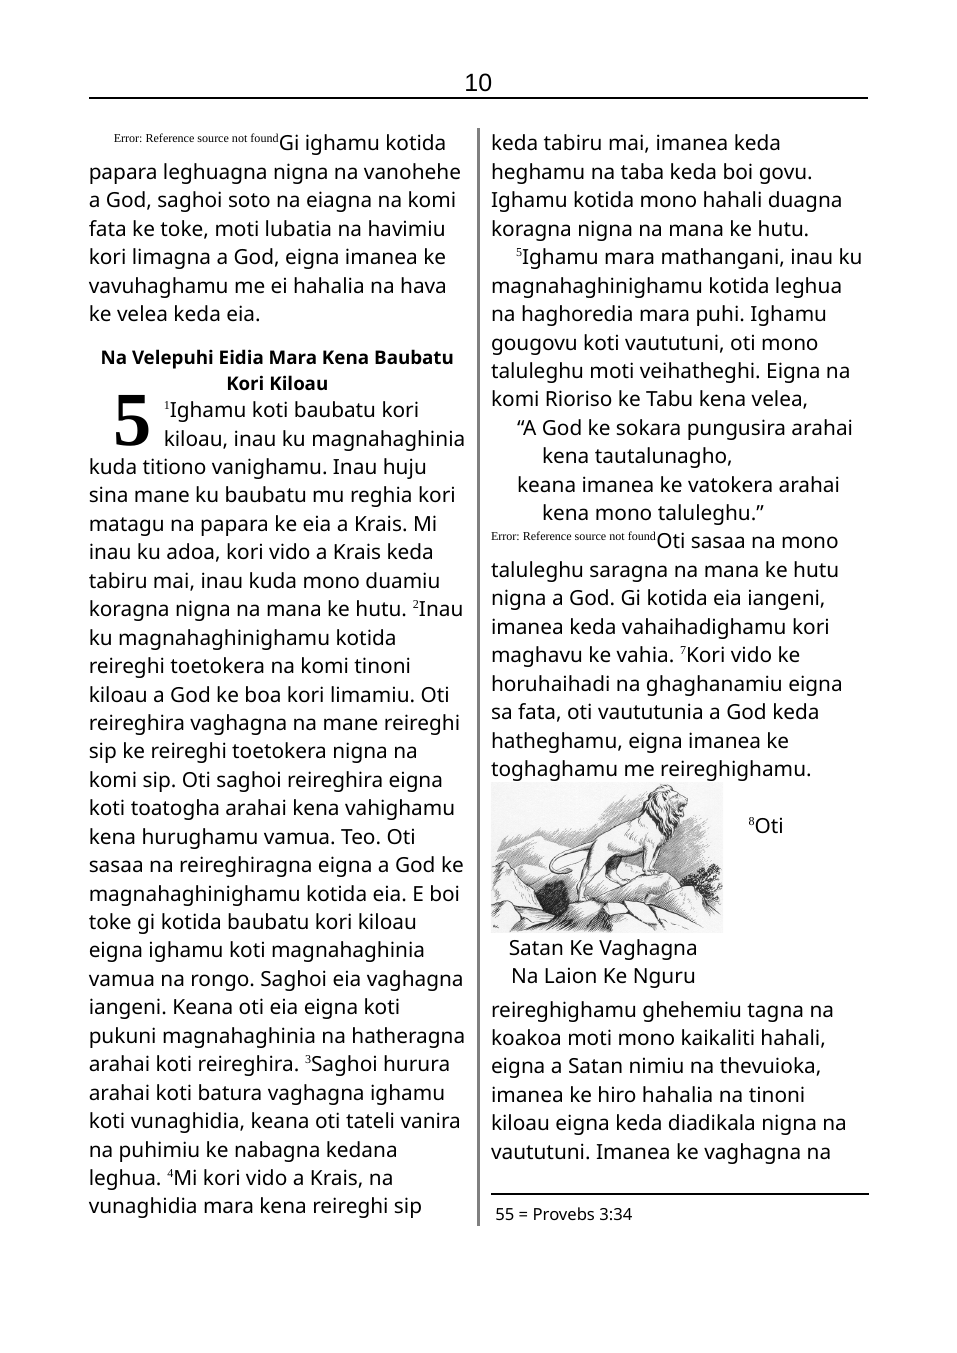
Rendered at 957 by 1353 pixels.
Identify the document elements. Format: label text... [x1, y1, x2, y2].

picture [490, 782, 724, 933]
text 5Ighamu mara mathangani, inau ku magnahaghinighamu kotida leghua na haghoredia mara puhi. Ighamu gougovu koti vaututuni, oti mono taluleghu moti veihatheghi. Eigna na komi Rioriso ke Tabu kena velea, [491, 242, 868, 413]
text 51Ighamu koti baubatu kori kiloau, inau ku magnahaghinia kuda titiono vanighamu. Inau huju sina mane ku baubatu mu reghia kori matagu na papara ke eia a Krais. Mi inau ku adoa, kori vido a Krais keda tabiru mai, inau kuda mono duamiu koragna nigna na mana ke hutu. 2Inau ku magnahaghinighamu kotida reireghi toetokera na komi tinoni kiloau a God ke boa kori limamiu. Oti reireghira vaghagna na mane reireghi sip ke reireghi toetokera nigna na komi sip. Oti saghoi reireghira eigna koti toatogha arahai kena vahighamu kena hurughamu vamua. Teo. Oti sasaa na reireghiragna eigna a God ke magnahaghinighamu kotida eia. E boi toke gi kotida baubatu kori kiloau eigna ighamu koti magnahaghinia vamua na rongo. Saghoi eia vaghagna iangeni. Keana oti eia eigna koti pukuni magnahaghinia na hatheragna arahai koti reireghira. 3Saghoi hurura arahai koti batura vaghagna ighamu koti vunaghidia, keana oti tateli vanira na puhimiu ke nabagna kedana leghua. 4Mi kori vido a Krais, na vunaghidia mara kena reireghi sip [88, 395, 466, 1220]
text Na Velepuhi Eidia Mara Kena Baubatu Kori Kiloau [88, 344, 466, 395]
text “A God ke sokara pungusira arahai kena tautalunagho, [517, 413, 868, 470]
text keana imanea ke vatokera arahai kena mono taluleghu.” [517, 470, 868, 527]
text 19Gi ighamu kotida papara leghuagna nigna na vanohehe a God, saghoi soto na eiagna na komi fata ke toke, moti lubatia na havimiu kori limagna a God, eigna imanea ke vavuhaghamu me ei hahalia na hava ke velea keda eia. [88, 128, 466, 328]
text Satan ke vaghagna na laion ke nguru [492, 933, 714, 994]
text keda tabiru mai, imanea keda heghamu na taba keda boi govu. Ighamu kotida mono hahali duagna koragna nigna na mana ke hutu. [491, 128, 868, 242]
text 55 = Provebs 3:34 [491, 1202, 868, 1225]
text 6Oti sasaa na mono taluleghu saragna na mana ke hutu nigna a God. Gi kotida eia iangeni, imanea keda vahaihadighamu kori maghavu ke vahia. 7Kori vido ke horuhaihadi na ghaghanamiu eigna sa fata, oti vaututunia a God keda hatheghamu, eigna imanea ke toghaghamu me reireghighamu. [491, 527, 868, 783]
text 8Oti reireghighamu ghehemiu tagna na koakoa moti mono kaikaliti hahali, eigna a Satan nimiu na thevuioka, imanea ke hiro hahalia na tinoni kiloau eigna keda diadikala nigna na vaututuni. Imanea ke vaghagna na [491, 811, 868, 1165]
